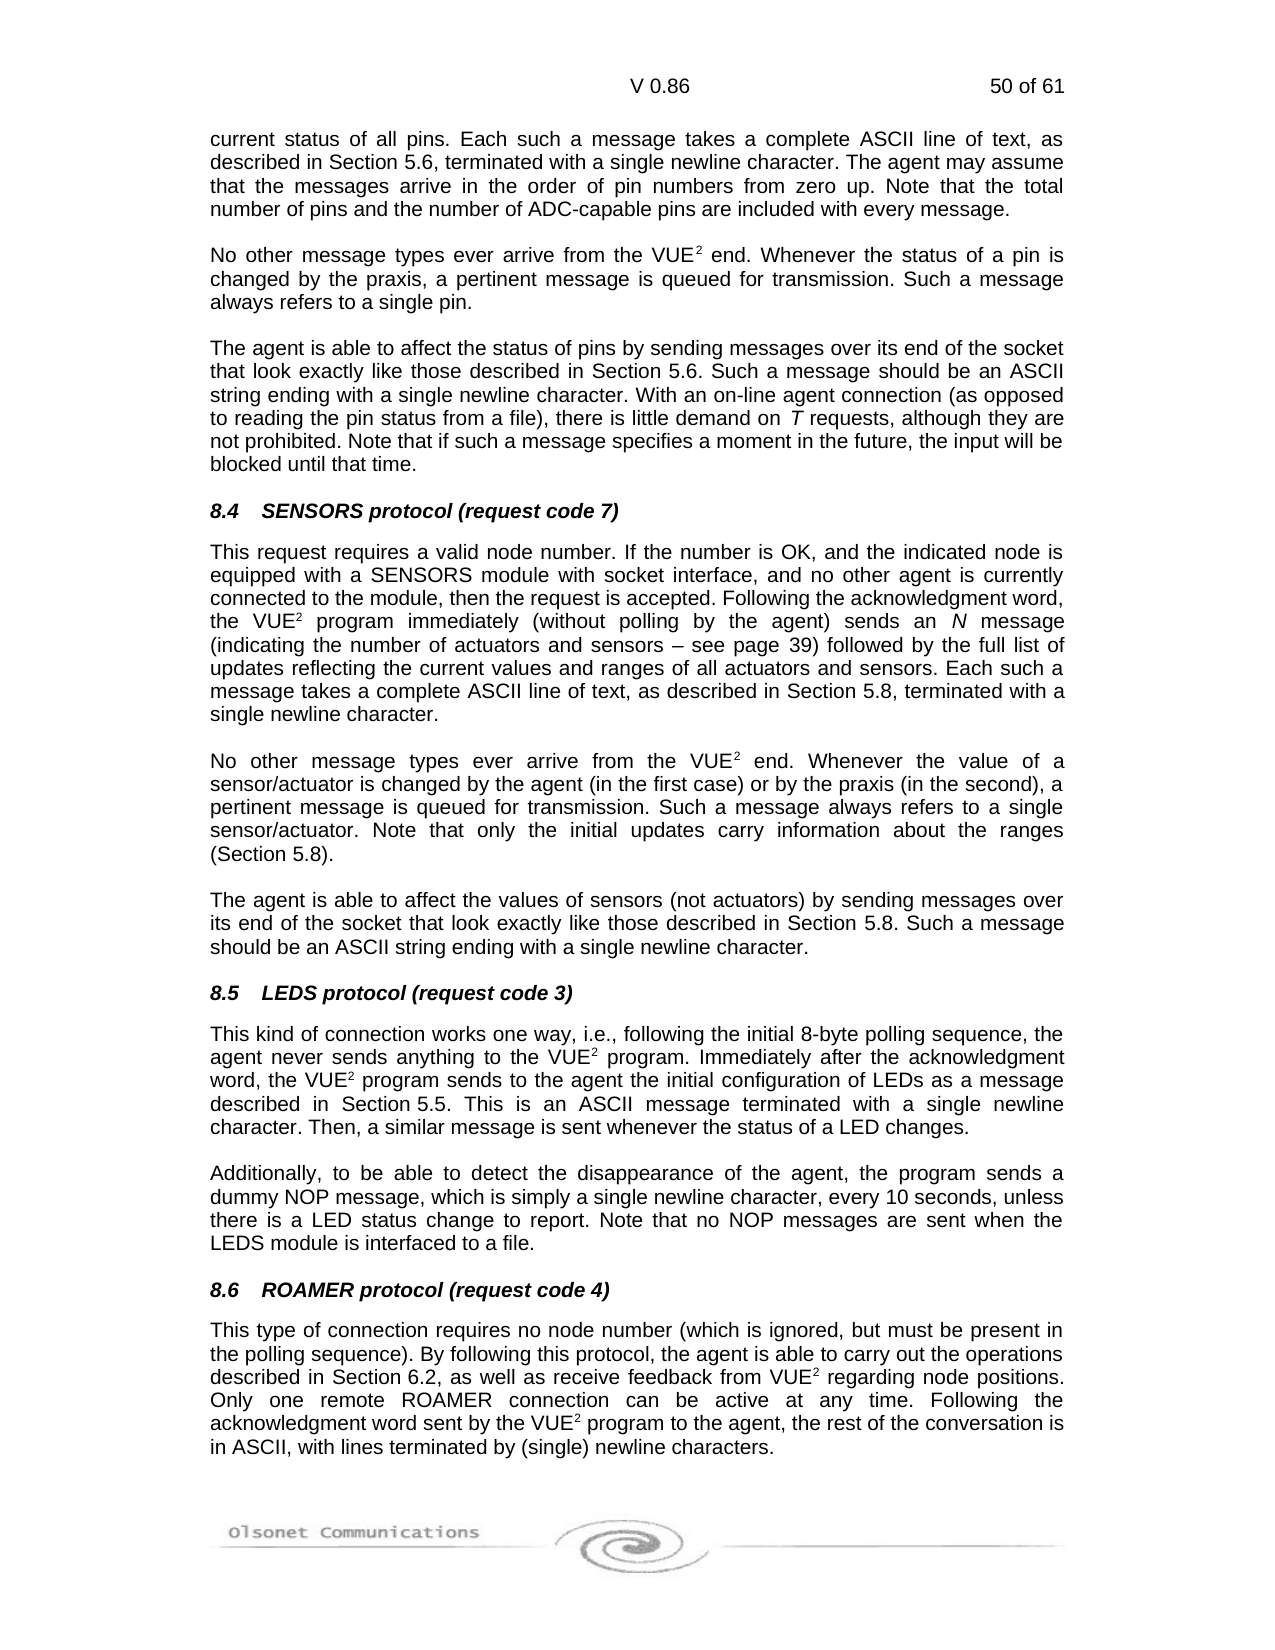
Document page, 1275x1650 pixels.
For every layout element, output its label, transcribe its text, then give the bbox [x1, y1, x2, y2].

text No other message types ever arrive from the VUE2 end. Whenever the status of a pin is changed by the praxis, a pertinent message is queued for transmission. Such a message always refers to a single pin. [210, 244, 1065, 313]
text Additionally, to be able to detect the disappearance of the agent, the program sends a dummy NOP message, which is simply a single newline character, every 10 seconds, unless there is a LED status change to report. Note that no NOP messages are sent when the LEDS module is interfaced to a file. [210, 1162, 1065, 1255]
text This type of connection requires no node number (which is ignored, but must be present in the polling sequence). By following this protocol, the agent is able to carry out the operations described in Section 6.2, as well as receive feedback from VUE2 regarding node positions. Only one remote ROAMER connection can be active at any time. Following the acknowledgment word sent by the VUE2 program to the agent, the rest of the conversation is in ASCII, with lines terminated by (single) newline characters. [210, 1319, 1065, 1458]
subtitle SENSORS protocol (request code 7) [210, 499, 1065, 523]
text This kind of connection works one way, i.e., following the initial 8-byte polling sequence, the agent never sends anything to the VUE2 program. Immediately after the acknowledgment word, the VUE2 program sends to the agent the initial configuration of LEDs as a message described in Section 5.5. This is an ASCII message terminated with a single newline character. Then, a similar message is sent whenever the status of a LED changes. [210, 1023, 1065, 1139]
subtitle ROAMER protocol (request code 4) [210, 1278, 1065, 1301]
text This request requires a valid node number. If the number is OK, and the indicated node is equipped with a SENSORS module with socket interface, and no other agent is currently connected to the module, then the request is accepted. Following the acknowledgment word, the VUE2 program immediately (without polling by the agent) sends an N message (indicating the number of actuators and sensors – see page 40) followed by the full list of updates reflecting the current values and ranges of all actuators and sensors. Each such a message takes a complete ASCII line of text, as described in Section 5.8, terminated with a single newline character. [210, 540, 1065, 726]
picture [210, 1504, 1065, 1596]
text The agent is able to affect the status of pins by sending messages over its end of the socket that look exactly like those described in Section 5.6. Such a message should be an ASCII string ending with a single newline character. With an on-line agent connection (as opposed to reading the pin status from a file), there is little demand on T requests, although they are not prohibited. Note that if such a message specifies a moment in the future, the input will be blocked until that time. [210, 337, 1065, 476]
text The agent is able to affect the values of sensors (not actuators) by sending messages over its end of the socket that look exactly like those described in Section 5.8. Such a message should be an ASCII string ending with a single newline character. [210, 889, 1065, 958]
text current status of all pins. Each such a message takes a complete ASCII line of text, as described in Section 5.6, terminated with a single newline character. The agent may assume that the messages arrive in the order of pin numbers from zero up. Note that the total number of pins and the number of ADC-capable pins are included with every message. [210, 128, 1065, 221]
subtitle LEDS protocol (request code 3) [210, 982, 1065, 1005]
text No other message types ever arrive from the VUE2 end. Whenever the value of a sensor/actuator is changed by the agent (in the first case) or by the praxis (in the second), a pertinent message is queued for transmission. Such a message always refers to a single sensor/actuator. Note that only the initial updates carry information about the ranges (Section 5.8). [210, 749, 1065, 866]
